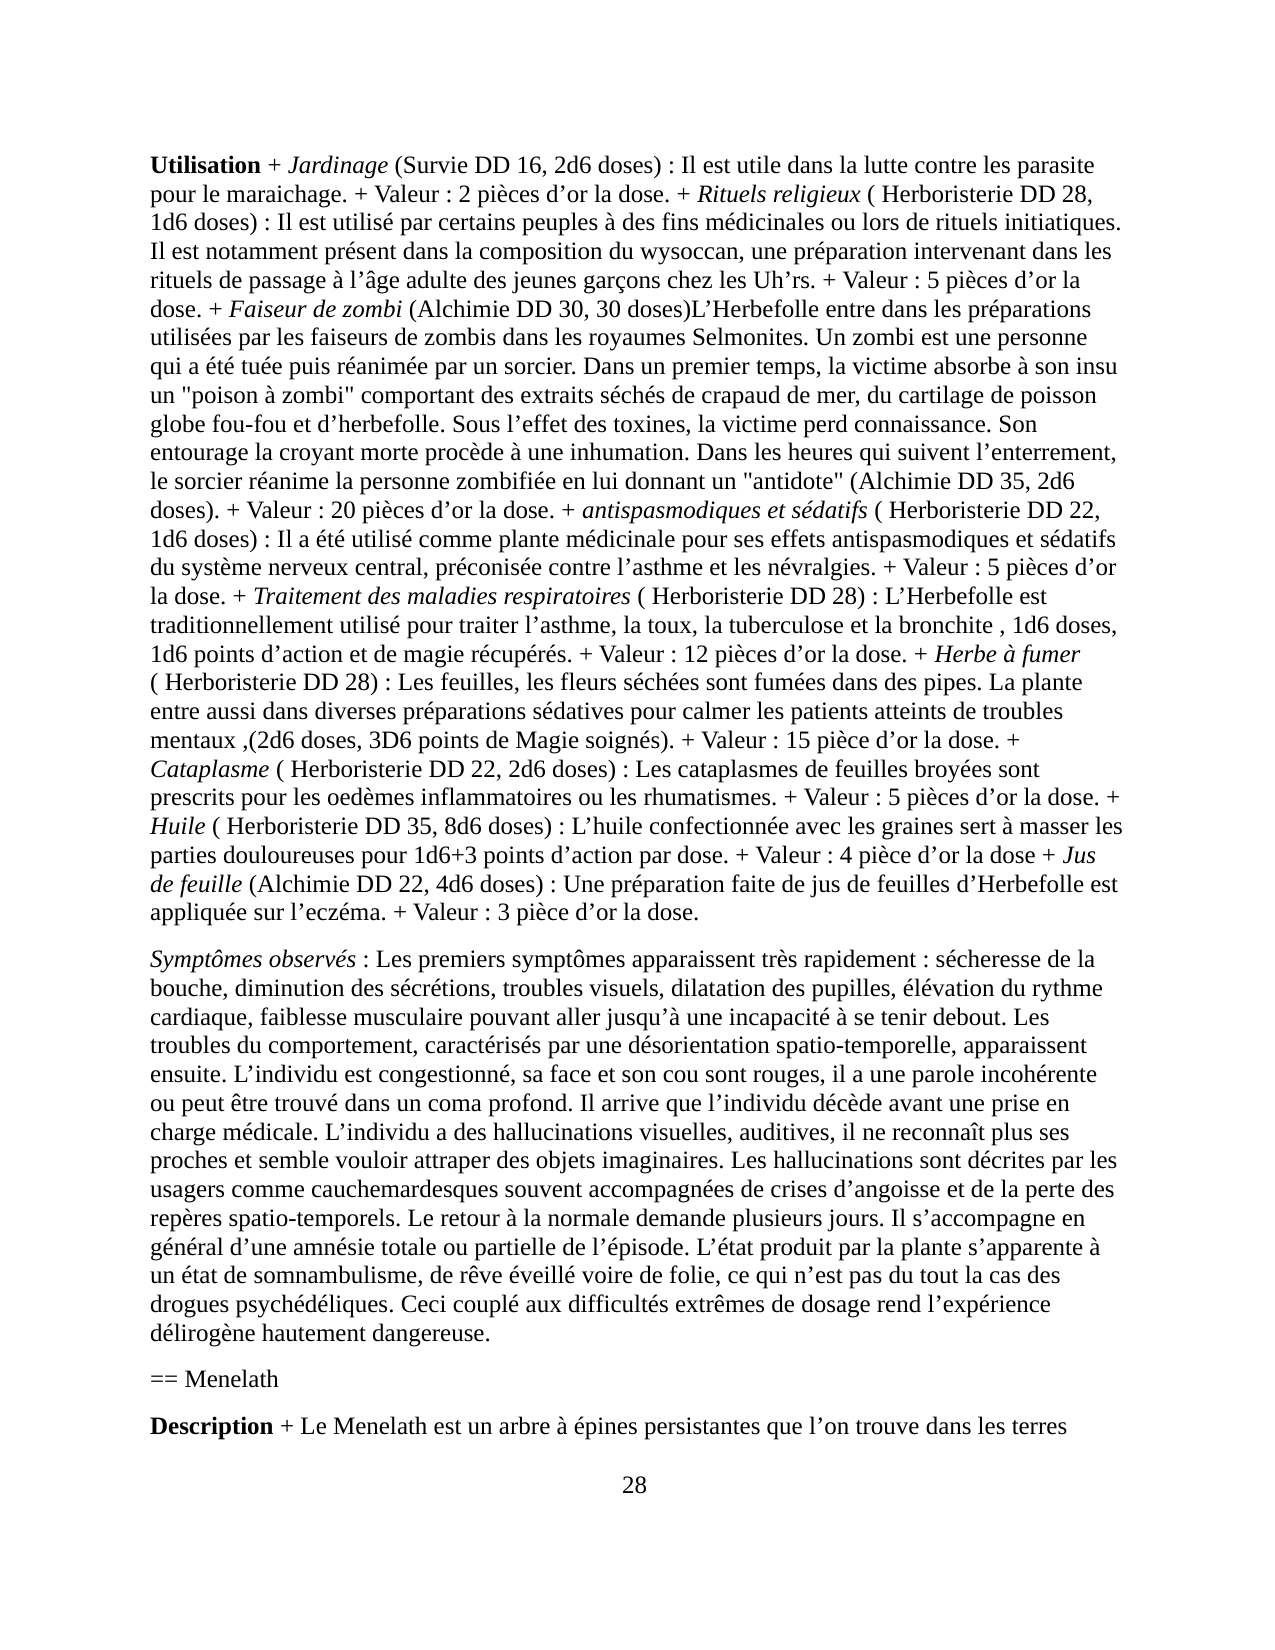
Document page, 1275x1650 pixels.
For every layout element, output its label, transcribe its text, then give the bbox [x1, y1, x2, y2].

text Utilisation + Jardinage (Survie DD 16, 2d6 doses) : Il est utile dans la lutte contre les parasite pour le maraichage. + Valeur : 2 pièces d’or la dose. + Rituels religieux ( Herboristerie DD 28, 1d6 doses) : Il est utilisé par certains peuples à des fins médicinales ou lors de rituels initiatiques. Il est notamment présent dans la composition du wysoccan, une préparation intervenant dans les rituels de passage à l’âge adulte des jeunes garçons chez les Uh’rs. + Valeur : 5 pièces d’or la dose. + Faiseur de zombi (Alchimie DD 30, 30 doses)L’Herbefolle entre dans les préparations utilisées par les faiseurs de zombis dans les royaumes Selmonites. Un zombi est une personne qui a été tuée puis réanimée par un sorcier. Dans un premier temps, la victime absorbe à son insu un "poison à zombi" comportant des extraits séchés de crapaud de mer, du cartilage de poisson globe fou-fou et d’herbefolle. Sous l’effet des toxines, la victime perd connaissance. Son entourage la croyant morte procède à une inhumation. Dans les heures qui suivent l’enterrement, le sorcier réanime la personne zombifiée en lui donnant un "antidote" (Alchimie DD 35, 2d6 doses). + Valeur : 20 pièces d’or la dose. + antispasmodiques et sédatifs ( Herboristerie DD 22, 1d6 doses) : Il a été utilisé comme plante médicinale pour ses effets antispasmodiques et sédatifs du système nerveux central, préconisée contre l’asthme et les névralgies. + Valeur : 5 pièces d’or la dose. + Traitement des maladies respiratoires ( Herboristerie DD 28) : L’Herbefolle est traditionnellement utilisé pour traiter l’asthme, la toux, la tuberculose et la bronchite , 1d6 doses, 1d6 points d’action et de magie récupérés. + Valeur : 12 pièces d’or la dose. + Herbe à fumer ( Herboristerie DD 28) : Les feuilles, les fleurs séchées sont fumées dans des pipes. La plante entre aussi dans diverses préparations sédatives pour calmer les patients atteints de troubles mentaux ,(2d6 doses, 3D6 points de Magie soignés). + Valeur : 15 pièce d’or la dose. + Cataplasme ( Herboristerie DD 22, 2d6 doses) : Les cataplasmes de feuilles broyées sont prescrits pour les oedèmes inflammatoires ou les rhumatismes. + Valeur : 5 pièces d’or la dose. + Huile ( Herboristerie DD 35, 8d6 doses) : L’huile confectionnée avec les graines sert à masser les parties douloureuses pour 1d6+3 points d’action par dose. + Valeur : 4 pièce d’or la dose + Jus de feuille (Alchimie DD 22, 4d6 doses) : Une préparation faite de jus de feuilles d’Herbefolle est appliquée sur l’eczéma. + Valeur : 3 pièce d’or la dose. [150, 150, 1125, 926]
text Description + Le Menelath est un arbre à épines persistantes que l’on trouve dans les terres [150, 1411, 1125, 1440]
text == Menelath [150, 1364, 1125, 1393]
text Symptômes observés : Les premiers symptômes apparaissent très rapidement : sécheresse de la bouche, diminution des sécrétions, troubles visuels, dilatation des pupilles, élévation du rythme cardiaque, faiblesse musculaire pouvant aller jusqu’à une incapacité à se tenir debout. Les troubles du comportement, caractérisés par une désorientation spatio-temporelle, apparaissent ensuite. L’individu est congestionné, sa face et son cou sont rouges, il a une parole incohérente ou peut être trouvé dans un coma profond. Il arrive que l’individu décède avant une prise en charge médicale. L’individu a des hallucinations visuelles, auditives, il ne reconnaît plus ses proches et semble vouloir attraper des objets imaginaires. Les hallucinations sont décrites par les usagers comme cauchemardesques souvent accompagnées de crises d’angoisse et de la perte des repères spatio-temporels. Le retour à la normale demande plusieurs jours. Il s’accompagne en général d’une amnésie totale ou partielle de l’épisode. L’état produit par la plante s’apparente à un état de somnambulisme, de rêve éveillé voire de folie, ce qui n’est pas du tout la cas des drogues psychédéliques. Ceci couplé aux difficultés extrêmes de dosage rend l’expérience délirogène hautement dangereuse. [150, 944, 1125, 1347]
